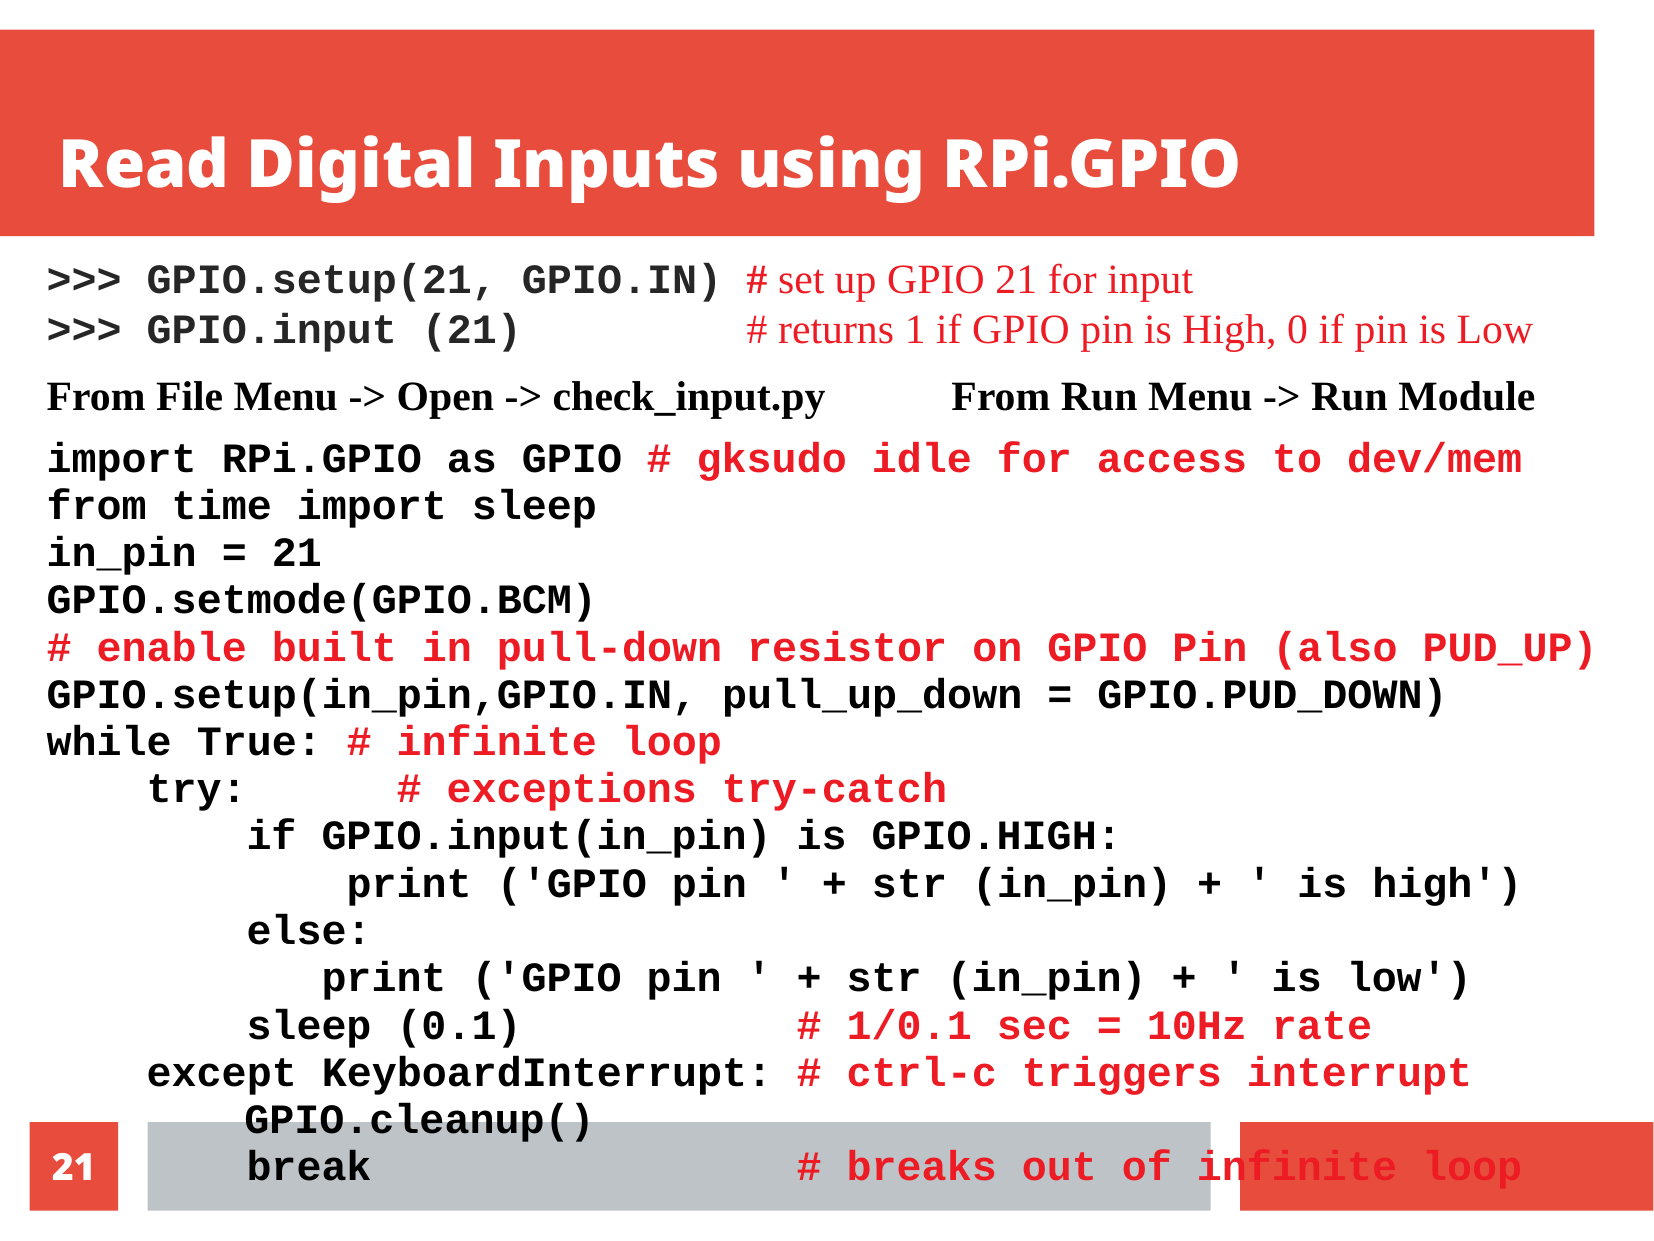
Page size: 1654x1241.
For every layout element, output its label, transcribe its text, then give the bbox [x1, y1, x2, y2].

text_box >>> GPIO.setup(21, GPIO.IN) # set up GPIO 21 for input >>> GPIO.input (21) # returns 1 if GPIO pin is High, 0 if pin is Low From File Menu -> Open -> check_input.py From Run Menu -> Run Module import RPi.GPIO as GPIO # gksudo idle for access to dev/mem from time import sleep in_pin = 21 GPIO.setmode(GPIO.BCM) # enable built in pull-down resistor on GPIO Pin (also PUD_UP) GPIO.setup(in_pin,GPIO.IN, pull_up_down = GPIO.PUD_DOWN) while True: # infinite loop try: # exceptions try-catch if GPIO.input(in_pin) is GPIO.HIGH: print ('GPIO pin ' + str (in_pin) + ' is high') else: print ('GPIO pin ' + str (in_pin) + ' is low') sleep (0.1) # 1/0.1 sec = 10Hz rate except KeyboardInterrupt: # ctrl-c triggers interrupt GPIO.cleanup() break # breaks out of infinite loop [31, 248, 1618, 1151]
title Read Digital Inputs using RPi.GPIO [59, 59, 1595, 207]
